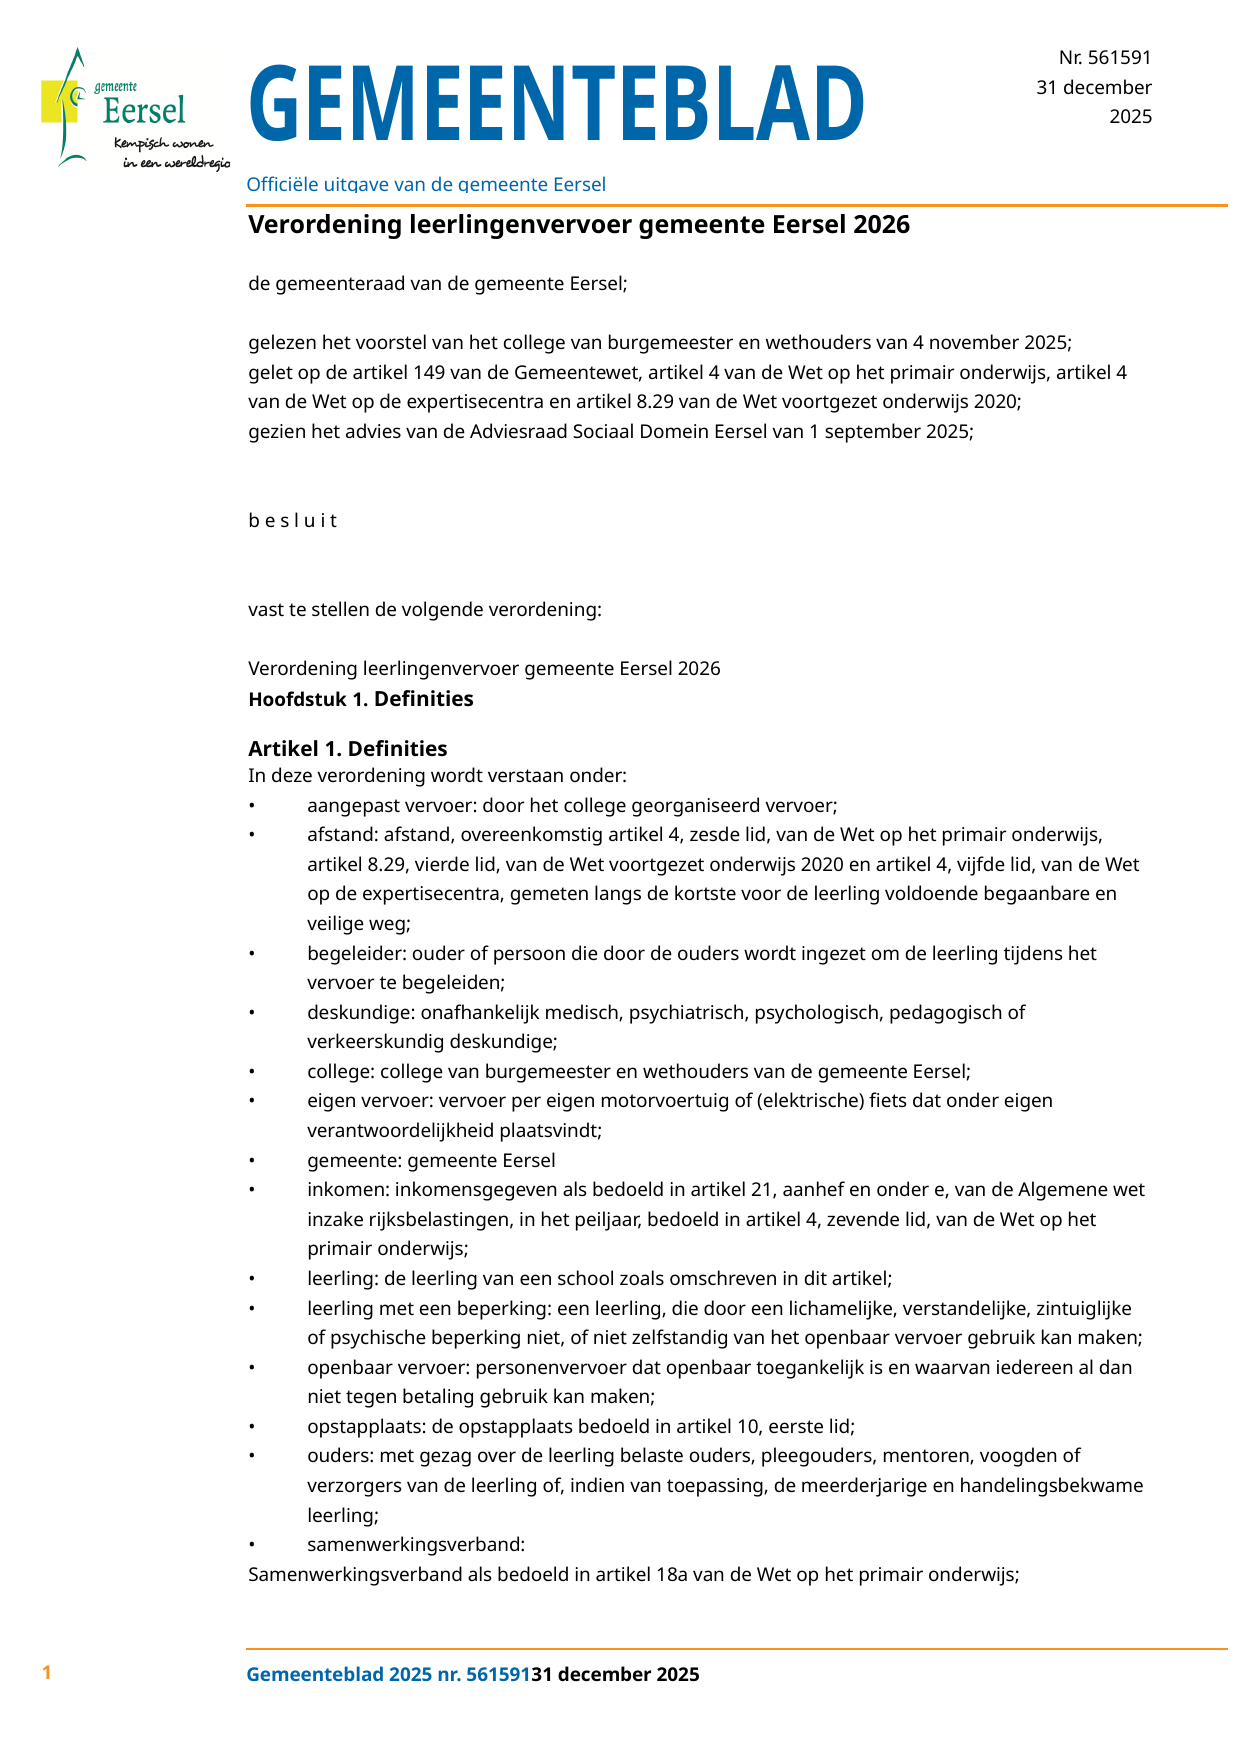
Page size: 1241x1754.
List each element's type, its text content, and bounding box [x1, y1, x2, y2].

list eigen vervoer: vervoer per eigen motorvoertuig of (elektrische) fiets dat onder eigen verantwoordelijkheid plaatsvindt; [248, 1088, 1152, 1143]
text Verordening leerlingenvervoer gemeente Eersel 2026 [248, 207, 1152, 241]
list gemeente: gemeente Eersel [248, 1147, 1152, 1172]
list begeleider: ouder of persoon die door de ouders wordt ingezet om de leerling tijdens het vervoer te begeleiden; [248, 940, 1152, 995]
text gelezen het voorstel van het college van burgemeester en wethouders van 4 november 2025; [248, 329, 1152, 355]
list samenwerkingsverband: [248, 1531, 1152, 1557]
text In deze verordening wordt verstaan onder: [248, 762, 1152, 788]
list leerling: de leerling van een school zoals omschreven in dit artikel; [248, 1265, 1152, 1291]
list opstapplaats: de opstapplaats bedoeld in artikel 10, eerste lid; [248, 1413, 1152, 1439]
text gelet op de artikel 149 van de Gemeentewet, artikel 4 van de Wet op het primair onderwijs, artikel 4 van de Wet op de expertisecentra en artikel 8.29 van de Wet voortgezet onderwijs 2020; [248, 359, 1152, 414]
list ouders: met gezag over de leerling belaste ouders, pleegouders, mentoren, voogden of verzorgers van de leerling of, indien van toepassing, de meerderjarige en handelingsbekwame leerling; [248, 1443, 1152, 1527]
text vast te stellen de volgende verordening: [248, 596, 1152, 621]
list aangepast vervoer: door het college georganiseerd vervoer; [248, 792, 1152, 817]
text gezien het advies van de Adviesraad Sociaal Domein Eersel van 1 september 2025; [248, 418, 1152, 444]
list leerling met een beperking: een leerling, die door een lichamelijke, verstandelijke, zintuiglijke of psychische beperking niet, of niet zelfstandig van het openbaar vervoer gebruik kan maken; [248, 1295, 1152, 1350]
picture [41, 47, 231, 172]
text de gemeenteraad van de gemeente Eersel; [248, 270, 1152, 296]
text Hoofdstuk 1. Definities [248, 684, 1152, 713]
text b e s l u i t [248, 507, 1152, 533]
text Verordening leerlingenvervoer gemeente Eersel 2026 [248, 655, 1152, 681]
list inkomen: inkomensgegeven als bedoeld in artikel 21, aanhef en onder e, van de Algemene wet inzake rijksbelastingen, in het peiljaar, bedoeld in artikel 4, zevende lid, van de Wet op het primair onderwijs; [248, 1176, 1152, 1261]
list openbaar vervoer: personenvervoer dat openbaar toegankelijk is en waarvan iedereen al dan niet tegen betaling gebruik kan maken; [248, 1354, 1152, 1409]
text Artikel 1. Definities [248, 734, 1152, 762]
text Samenwerkingsverband als bedoeld in artikel 18a van de Wet op het primair onderwijs; [248, 1561, 1152, 1587]
list college: college van burgemeester en wethouders van de gemeente Eersel; [248, 1058, 1152, 1084]
list deskundige: onafhankelijk medisch, psychiatrisch, psychologisch, pedagogisch of verkeerskundig deskundige; [248, 999, 1152, 1054]
list afstand: afstand, overeenkomstig artikel 4, zesde lid, van de Wet op het primair onderwijs, artikel 8.29, vierde lid, van de Wet voortgezet onderwijs 2020 en artikel 4, vijfde lid, van de Wet op de expertisecentra, gemeten langs de kortste voor de leerling voldoende begaanbare en veilige weg; [248, 821, 1152, 936]
